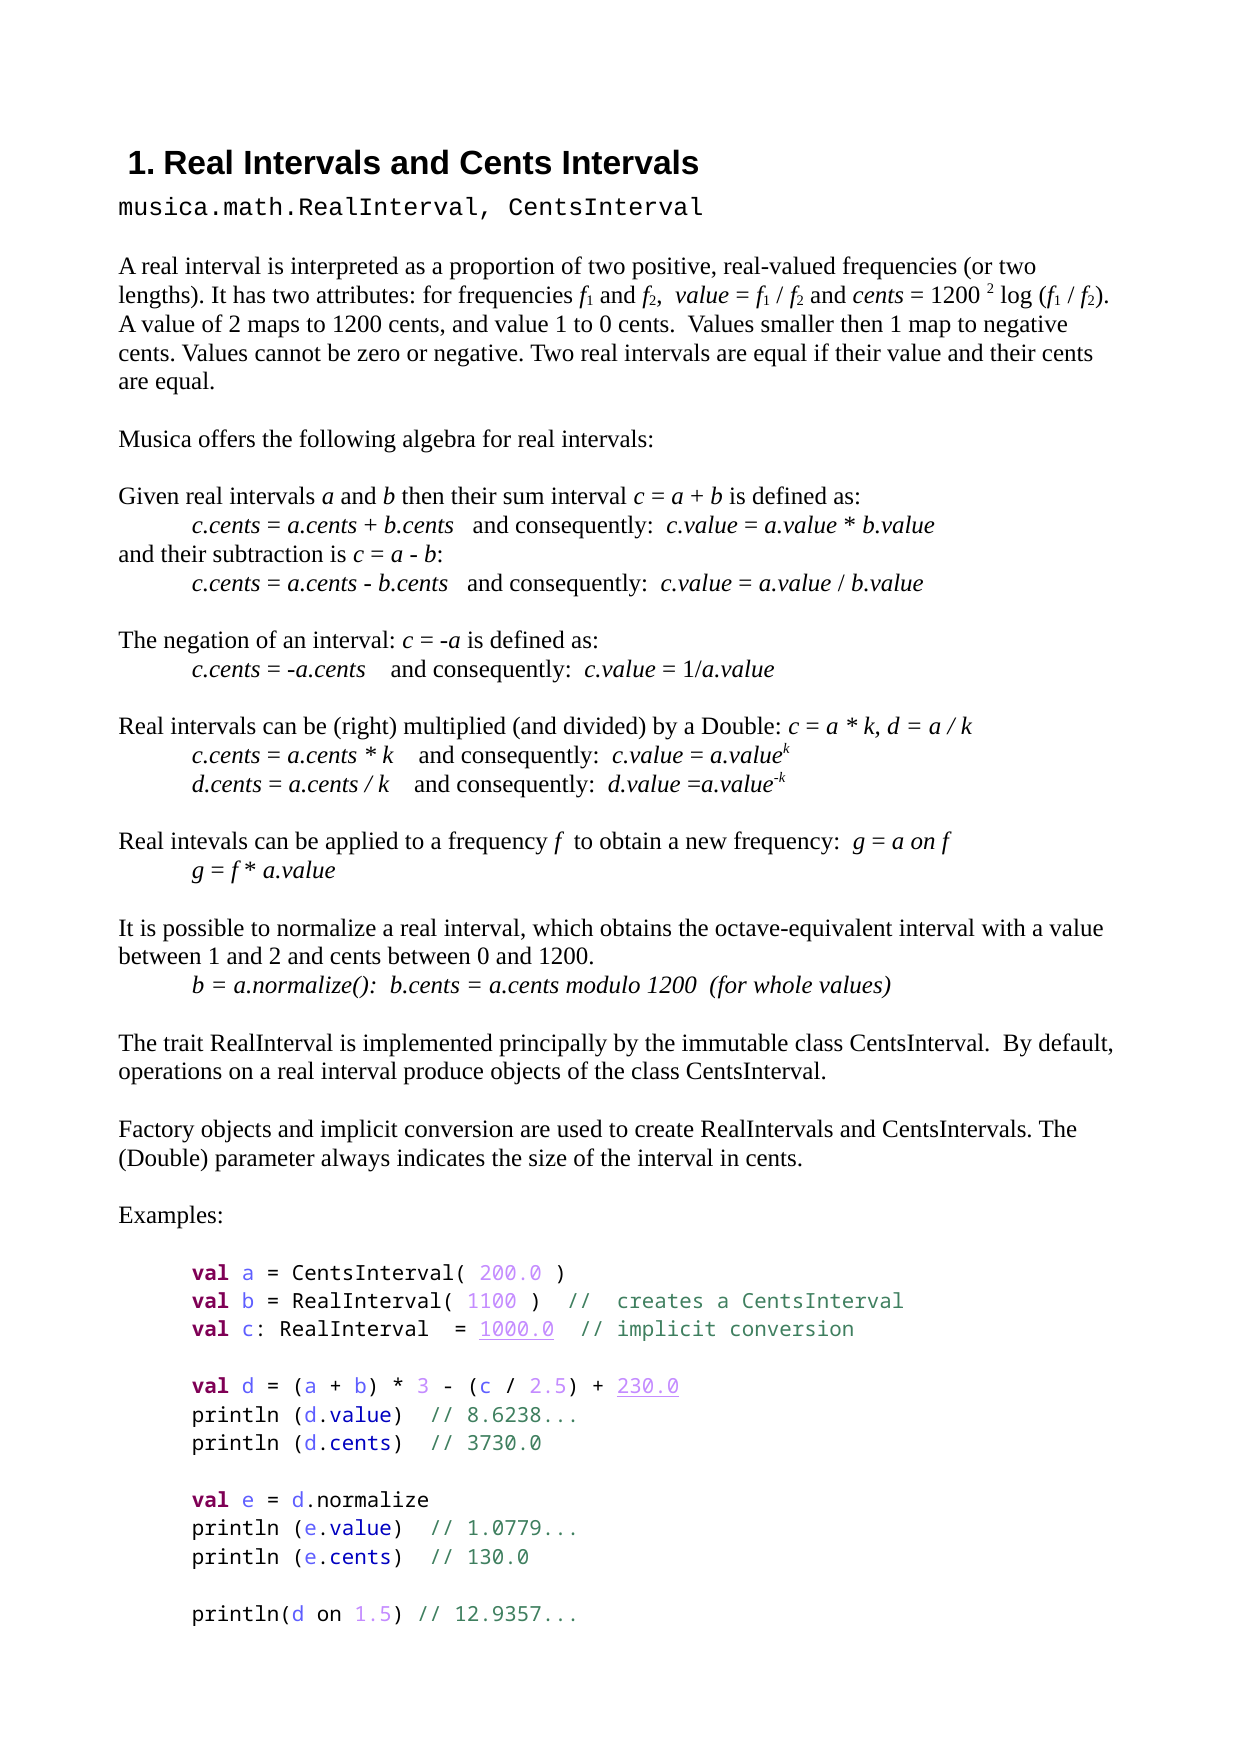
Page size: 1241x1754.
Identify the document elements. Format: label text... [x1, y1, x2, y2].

text val a = CentsInterval( 200.0 ) [118, 1258, 1122, 1286]
text println (d.value) // 8.6238... [118, 1400, 1122, 1428]
text val b = RealInterval( 1100 ) // creates a CentsInterval [118, 1286, 1122, 1314]
text Factory objects and implicit conversion are used to create RealIntervals and CentsIntervals. The (Double) parameter always indicates the size of the interval in cents. [118, 1114, 1122, 1171]
text c.cents = a.cents - b.cents and consequently: c.value = a.value / b.value [118, 568, 1122, 596]
text c.cents = a.cents + b.cents and consequently: c.value = a.value * b.value [118, 510, 1122, 539]
text c.cents = a.cents * k and consequently: c.value = a.valuek [118, 740, 1122, 769]
text println(d on 1.5) // 12.9357... [118, 1599, 1122, 1627]
text musica.math.RealInterval, CentsInterval [118, 194, 1122, 223]
text val e = d.normalize [118, 1485, 1122, 1513]
text A real interval is interpreted as a proportion of two positive, real-valued frequencies (or two lengths). It has two attributes: for frequencies f1 and f2, value = f1 / f2 and cents = 1200 2 log (f1 / f2). A value of 2 maps to 1200 cents, and value 1 to 0 cents. Values smaller then 1 map to negative cents. Values cannot be zero or negative. Two real intervals are equal if their value and their cents are equal. [118, 251, 1122, 395]
text d.cents = a.cents / k and consequently: d.value =a.value-k [118, 769, 1122, 798]
text println (e.cents) // 130.0 [118, 1542, 1122, 1570]
text Given real intervals a and b then their sum interval c = a + b is defined as: [118, 481, 1122, 510]
text and their subtraction is c = a - b: [118, 539, 1122, 568]
text It is possible to normalize a real interval, which obtains the octave-equivalent interval with a value between 1 and 2 and cents between 0 and 1200. [118, 913, 1122, 970]
text Real intervals can be (right) multiplied (and divided) by a Double: c = a * k, d = a / k [118, 711, 1122, 740]
text val c: RealInterval = 1000.0 // implicit conversion [118, 1314, 1122, 1343]
text Examples: [118, 1200, 1122, 1229]
text g = f * a.value [118, 855, 1122, 884]
text println (d.cents) // 3730.0 [118, 1428, 1122, 1457]
text println (e.value) // 1.0779... [118, 1513, 1122, 1542]
text c.cents = -a.cents and consequently: c.value = 1/a.value [118, 654, 1122, 683]
text val d = (a + b) * 3 - (c / 2.5) + 230.0 [118, 1371, 1122, 1400]
subtitle Real Intervals and Cents Intervals [118, 143, 1122, 182]
text The trait RealInterval is implemented principally by the immutable class CentsInterval. By default, operations on a real interval produce objects of the class CentsInterval. [118, 1028, 1122, 1085]
text Real intevals can be applied to a frequency f to obtain a new frequency: g = a on f [118, 826, 1122, 855]
text b = a.normalize(): b.cents = a.cents modulo 1200 (for whole values) [118, 970, 1122, 999]
text Musica offers the following algebra for real intervals: [118, 424, 1122, 453]
text The negation of an interval: c = -a is defined as: [118, 625, 1122, 654]
